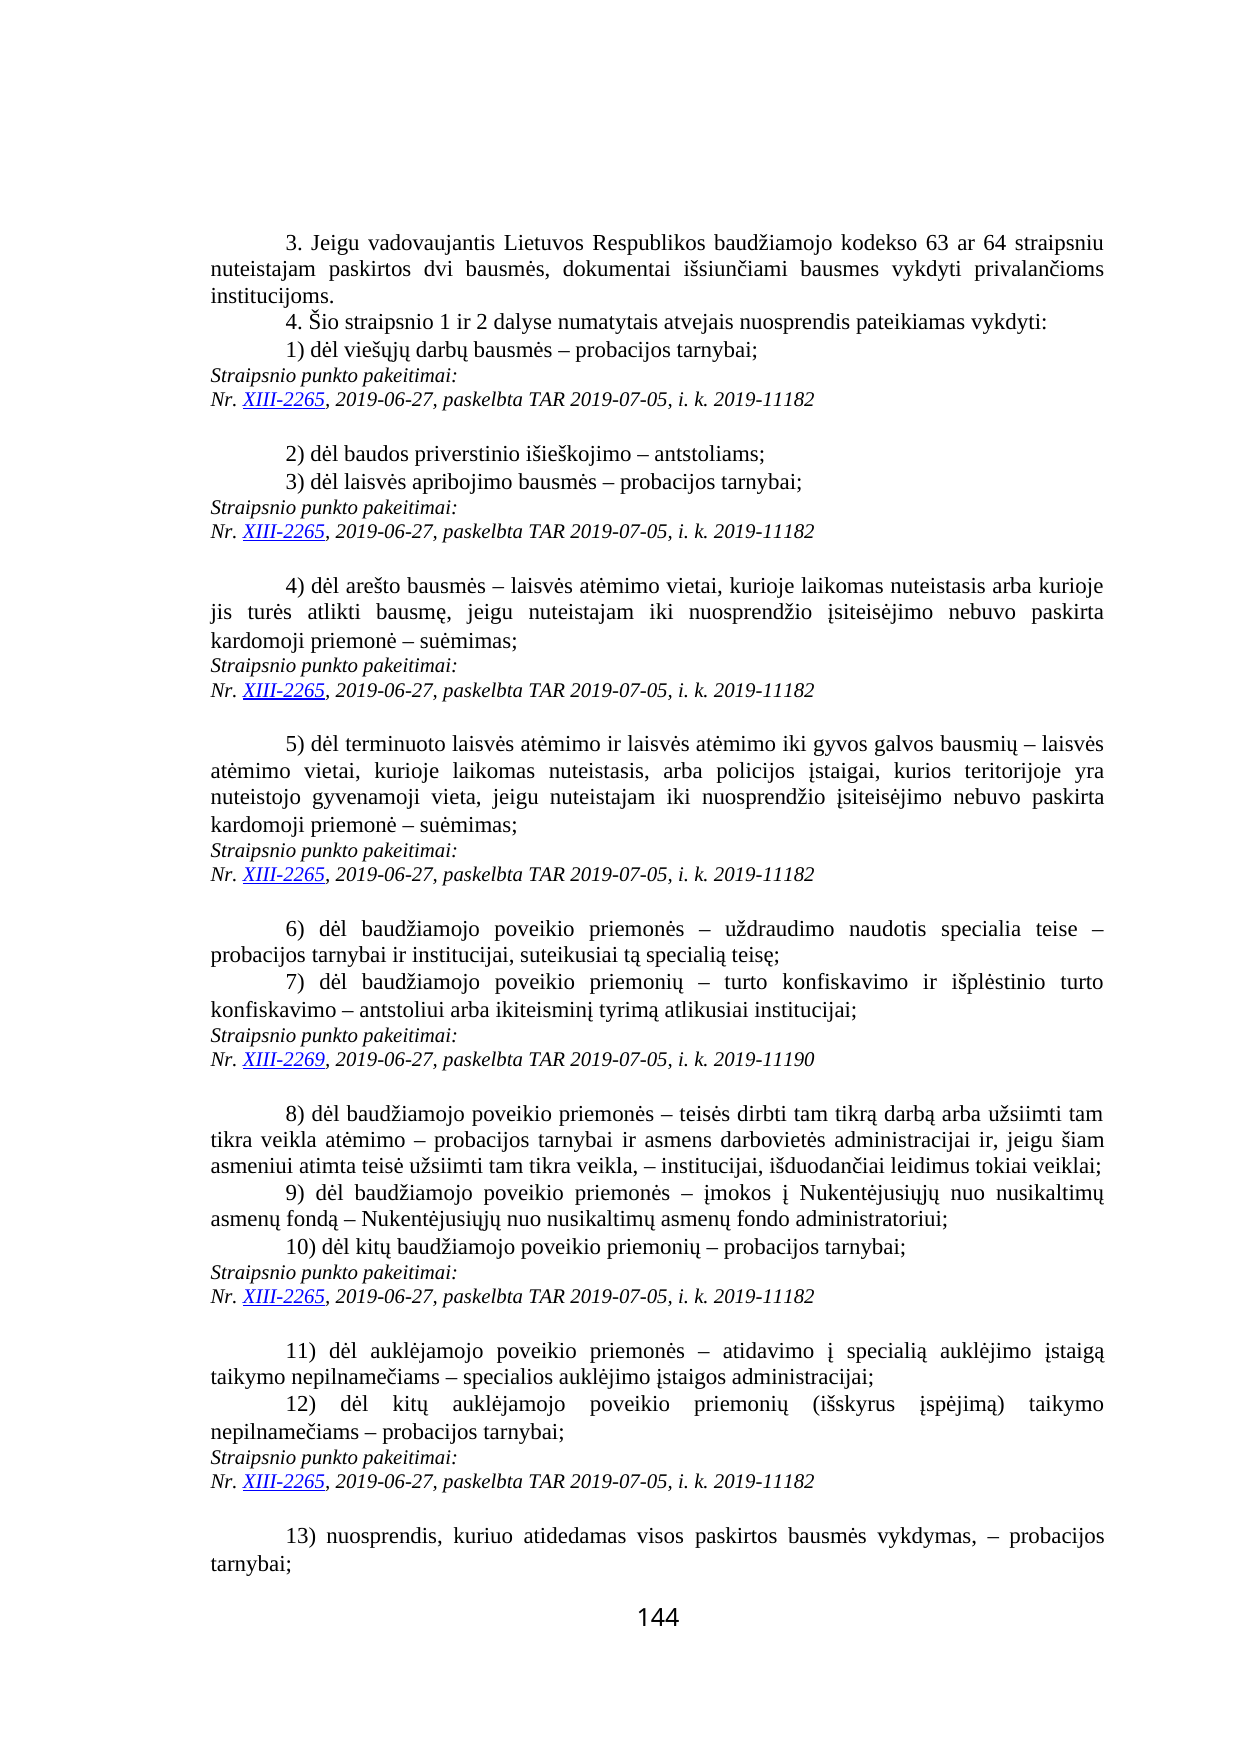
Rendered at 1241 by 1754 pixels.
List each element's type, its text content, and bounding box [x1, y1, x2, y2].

text 8) dėl baudžiamojo poveikio priemonės – teisės dirbti tam tikrą darbą arba užsiimti tam tikra veikla atėmimo – probacijos tarnybai ir asmens darbovietės administracijai ir, jeigu šiam asmeniui atimta teisė užsiimti tam tikra veikla, – institucijai, išduodančiai leidimus tokiai veiklai; [210, 1100, 1105, 1179]
text Straipsnio punkto pakeitimai: [210, 1260, 1105, 1284]
text Nr. XIII-2269, 2019-06-27, paskelbta TAR 2019-07-05, i. k. 2019-11190 [210, 1047, 1105, 1071]
text 7) dėl baudžiamojo poveikio priemonių – turto konfiskavimo ir išplėstinio turto konfiskavimo – antstoliui arba ikiteisminį tyrimą atlikusiai institucijai; [210, 968, 1105, 1023]
text Nr. XIII-2265, 2019-06-27, paskelbta TAR 2019-07-05, i. k. 2019-11182 [210, 862, 1105, 886]
text Straipsnio punkto pakeitimai: [210, 1445, 1105, 1469]
text Nr. XIII-2265, 2019-06-27, paskelbta TAR 2019-07-05, i. k. 2019-11182 [210, 387, 1105, 411]
text 2) dėl baudos priverstinio išieškojimo – antstoliams; [210, 440, 1105, 466]
text 11) dėl auklėjamojo poveikio priemonės – atidavimo į specialią auklėjimo įstaigą taikymo nepilnamečiams – specialios auklėjimo įstaigos administracijai; [210, 1337, 1105, 1390]
text Nr. XIII-2265, 2019-06-27, paskelbta TAR 2019-07-05, i. k. 2019-11182 [210, 677, 1105, 702]
text Straipsnio punkto pakeitimai: [210, 363, 1105, 387]
text Nr. XIII-2265, 2019-06-27, paskelbta TAR 2019-07-05, i. k. 2019-11182 [210, 1469, 1105, 1493]
text Straipsnio punkto pakeitimai: [210, 838, 1105, 862]
text 4. Šio straipsnio 1 ir 2 dalyse numatytais atvejais nuosprendis pateikiamas vykdyti: [210, 308, 1105, 334]
text 13) nuosprendis, kuriuo atidedamas visos paskirtos bausmės vykdymas, – probacijos tarnybai; [210, 1522, 1105, 1577]
text 12) dėl kitų auklėjamojo poveikio priemonių (išskyrus įspėjimą) taikymo nepilnamečiams – probacijos tarnybai; [210, 1390, 1105, 1445]
text Straipsnio punkto pakeitimai: [210, 653, 1105, 677]
text 3) dėl laisvės apribojimo bausmės – probacijos tarnybai; [210, 466, 1105, 495]
text 4) dėl arešto bausmės – laisvės atėmimo vietai, kurioje laikomas nuteistasis arba kurioje jis turės atlikti bausmę, jeigu nuteistajam iki nuosprendžio įsiteisėjimo nebuvo paskirta kardomoji priemonė – suėmimas; [210, 572, 1105, 653]
text 5) dėl terminuoto laisvės atėmimo ir laisvės atėmimo iki gyvos galvos bausmių – laisvės atėmimo vietai, kurioje laikomas nuteistasis, arba policijos įstaigai, kurios teritorijoje yra nuteistojo gyvenamoji vieta, jeigu nuteistajam iki nuosprendžio įsiteisėjimo nebuvo paskirta kardomoji priemonė – suėmimas; [210, 730, 1105, 838]
text 10) dėl kitų baudžiamojo poveikio priemonių – probacijos tarnybai; [210, 1231, 1105, 1260]
text 1) dėl viešųjų darbų bausmės – probacijos tarnybai; [210, 334, 1105, 363]
text Nr. XIII-2265, 2019-06-27, paskelbta TAR 2019-07-05, i. k. 2019-11182 [210, 1284, 1105, 1308]
text Straipsnio punkto pakeitimai: [210, 1023, 1105, 1047]
text Straipsnio punkto pakeitimai: [210, 495, 1105, 519]
text 6) dėl baudžiamojo poveikio priemonės – uždraudimo naudotis specialia teise – probacijos tarnybai ir institucijai, suteikusiai tą specialią teisę; [210, 915, 1105, 968]
text 3. Jeigu vadovaujantis Lietuvos Respublikos baudžiamojo kodekso 63 ar 64 straipsniu nuteistajam paskirtos dvi bausmės, dokumentai išsiunčiami bausmes vykdyti privalančioms institucijoms. [210, 229, 1105, 308]
text Nr. XIII-2265, 2019-06-27, paskelbta TAR 2019-07-05, i. k. 2019-11182 [210, 519, 1105, 543]
text 9) dėl baudžiamojo poveikio priemonės – įmokos į Nukentėjusiųjų nuo nusikaltimų asmenų fondą – Nukentėjusiųjų nuo nusikaltimų asmenų fondo administratoriui; [210, 1179, 1105, 1231]
